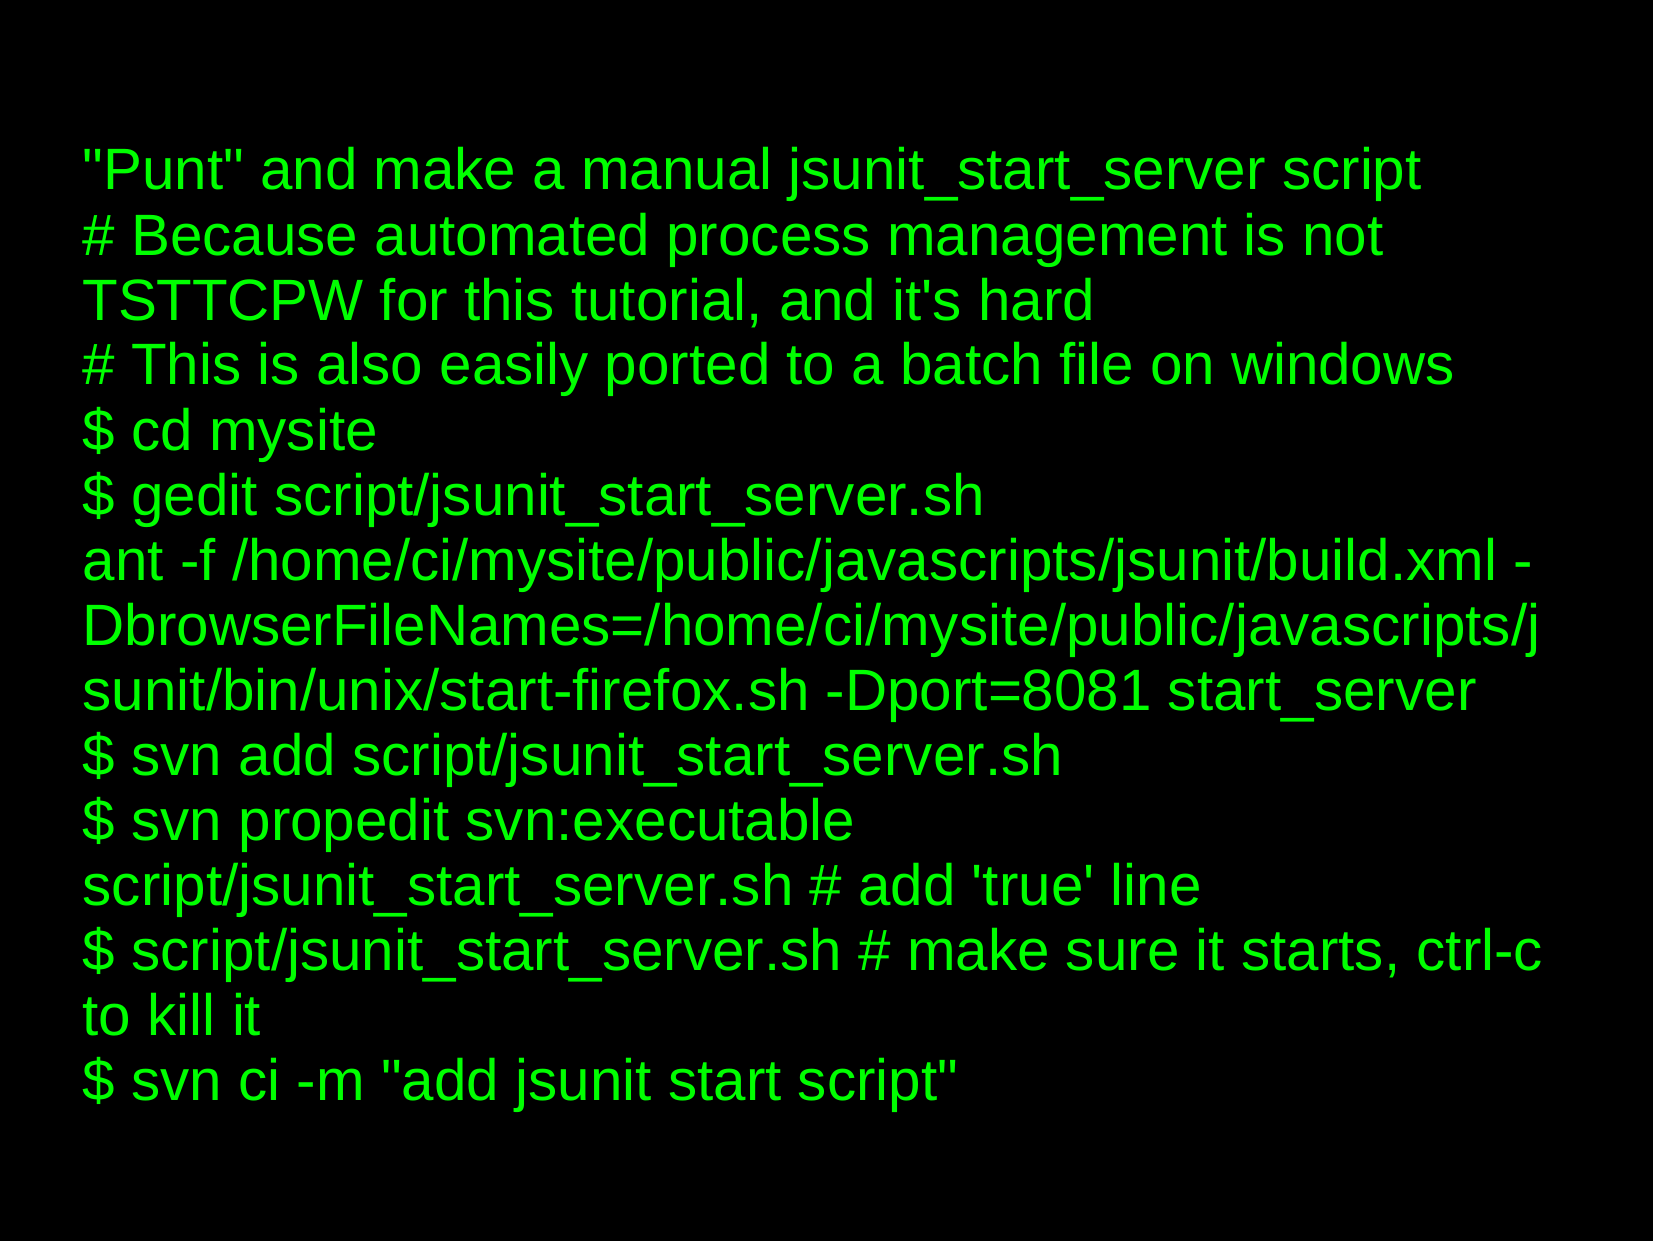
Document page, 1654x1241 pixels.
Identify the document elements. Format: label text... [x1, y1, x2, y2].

title "Punt" and make a manual jsunit_start_server script # Because automated process management is not TSTTCPW for this tutorial, and it's hard # This is also easily ported to a batch file on windows $ cd mysite $ gedit script/jsunit_start_server.sh ant -f /home/ci/mysite/public/javascripts/jsunit/build.xml -DbrowserFileNames=/home/ci/mysite/public/javascripts/jsunit/bin/unix/start-firefox.sh -Dport=8081 start_server $ svn add script/jsunit_start_server.sh $ svn propedit svn:executable script/jsunit_start_server.sh # add 'true' line $ script/jsunit_start_server.sh # make sure it starts, ctrl-c to kill it $ svn ci -m "add jsunit start script" [82, 49, 1571, 1201]
